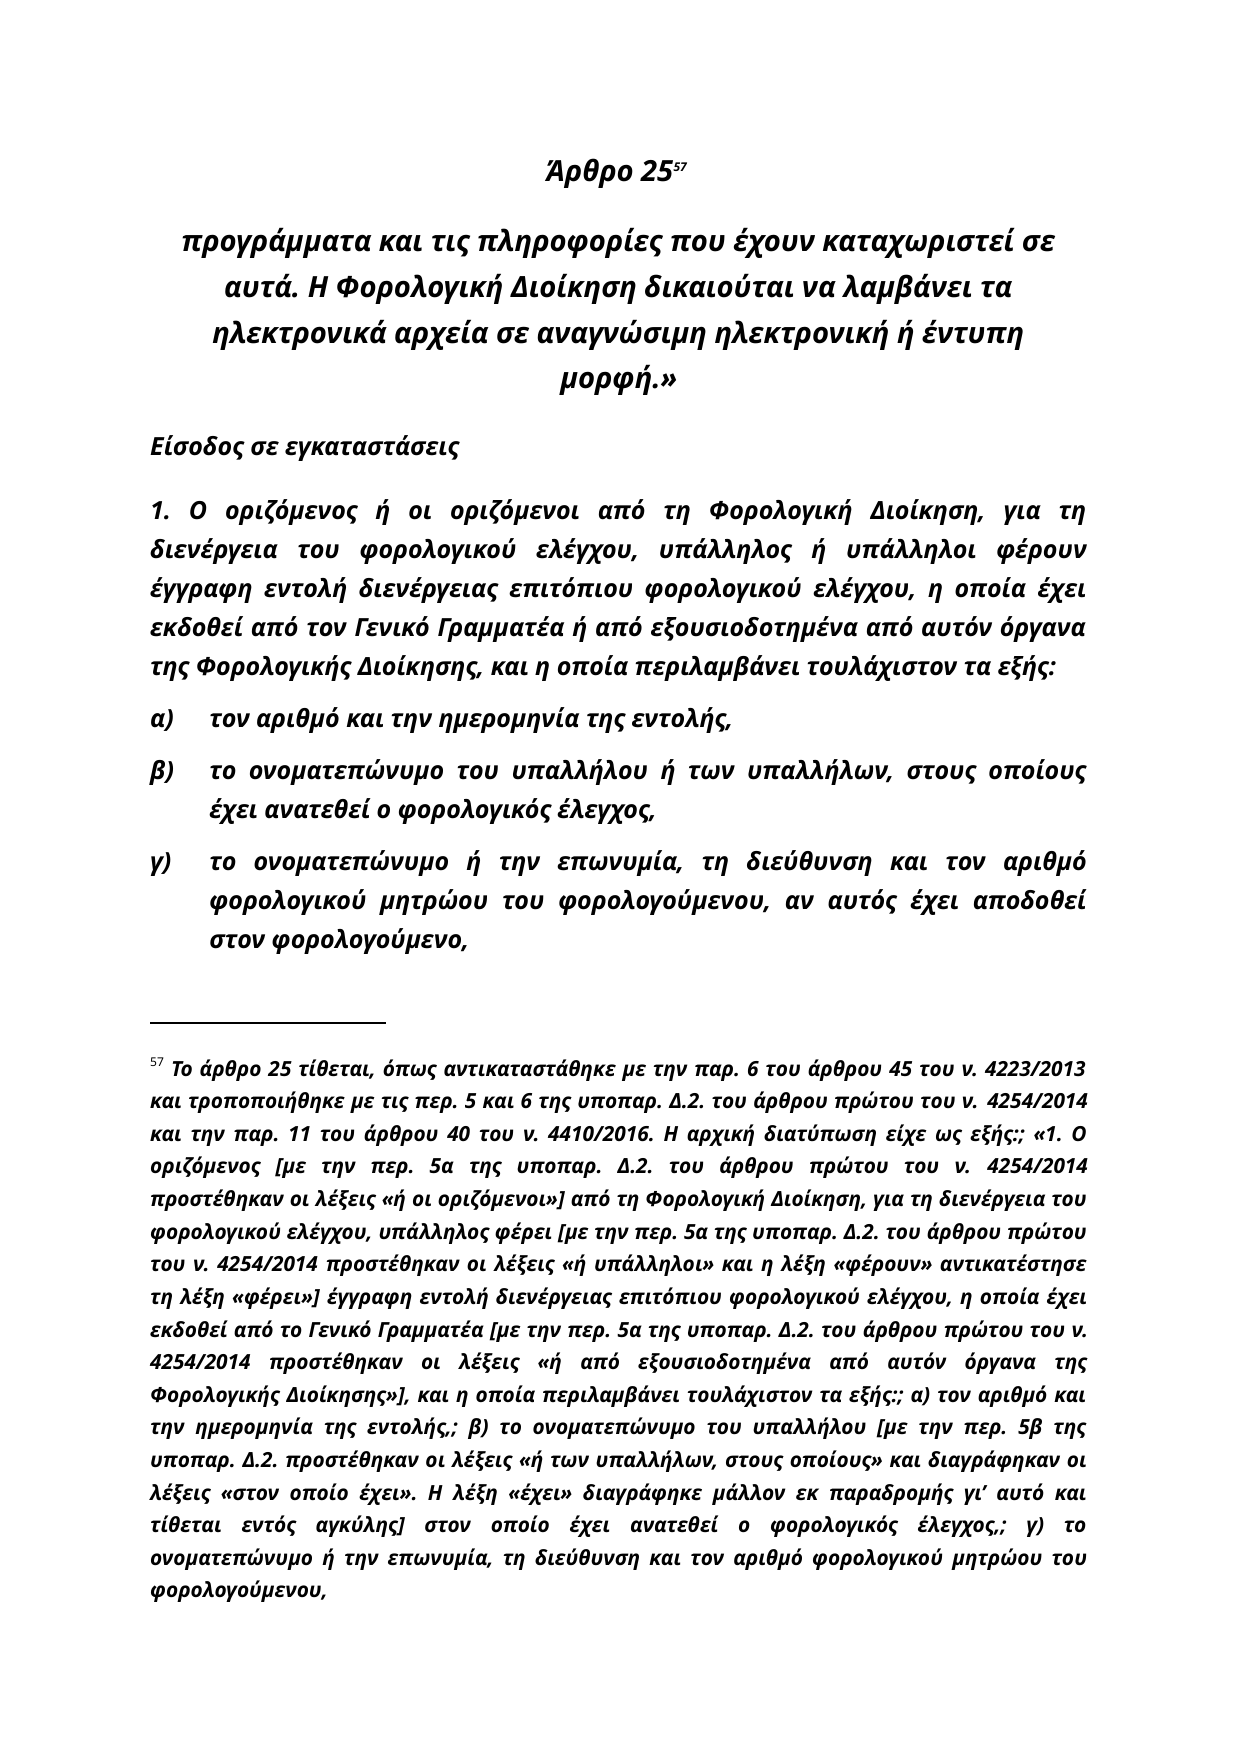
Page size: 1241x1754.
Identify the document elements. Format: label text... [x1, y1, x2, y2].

text Είσοδος σε εγκαταστάσεις [150, 428, 1090, 462]
subtitle Άρθρο 25 [150, 150, 1090, 190]
list γ) το ονοματεπώνυμο ή την επωνυμία, τη διεύθυνση και τον αριθμό φορολογικού μητρώου του φορολογούμενου, αν αυτός έχει αποδοθεί στον φορολογούμενο, [150, 843, 1090, 956]
text 1. Ο οριζόμενος ή οι οριζόμενοι από τη Φορολογική Διοίκηση, για τη διενέργεια του φορολογικού ελέγχου, υπάλληλος ή υπάλληλοι φέρουν έγγραφη εντολή διενέργειας επιτόπιου φορολογικού ελέγχου, η οποία έχει εκδοθεί από τον Γενικό Γραμματέα ή από εξουσιοδοτημένα από αυτόν όργανα της Φορολογικής Διοίκησης, και η οποία περιλαμβάνει τουλάχιστον τα εξής: [150, 492, 1090, 683]
subtitle προγράμματα και τις πληροφορίες που έχουν καταχωριστεί σε αυτά. Η Φορολογική Διοίκηση δικαιούται να λαμβάνει τα ηλεκτρονικά αρχεία σε αναγνώσιμη ηλεκτρονική ή έντυπη μορφή.» [150, 221, 1090, 397]
list β) το ονοματεπώνυμο του υπαλλήλου ή των υπαλλήλων, στους οποίους έχει ανατεθεί ο φορολογικός έλεγχος, [150, 752, 1090, 826]
list α) τον αριθμό και την ημερομηνία της εντολής, [150, 701, 1090, 735]
text Το άρθρο 25 τίθεται, όπως αντικαταστάθηκε με την παρ. 6 του άρθρου 45 του ν. 4223/2013 και τροποποιήθηκε με τις περ. 5 και 6 της υποπαρ. Δ.2. του άρθρου πρώτου του ν. 4254/2014 και την παρ. 11 του άρθρου 40 του ν. 4410/2016. Η αρχική διατύπωση είχε ως εξής:; «1. Ο οριζόμενος [με την περ. 5α της υποπαρ. Δ.2. του άρθρου πρώτου του ν. 4254/2014 προστέθηκαν οι λέξεις «ή οι οριζόμενοι»] από τη Φορολογική Διοίκηση, για τη διενέργεια του φορολογικού ελέγχου, υπάλληλος φέρει [με την περ. 5α της υποπαρ. Δ.2. του άρθρου πρώτου του ν. 4254/2014 προστέθηκαν οι λέξεις «ή υπάλληλοι» και η λέξη «φέρουν» αντικατέστησε τη λέξη «φέρει»] έγγραφη εντολή διενέργειας επιτόπιου φορολογικού ελέγχου, η οποία έχει εκδοθεί από το Γενικό Γραμματέα [με την περ. 5α της υποπαρ. Δ.2. του άρθρου πρώτου του ν. 4254/2014 προστέθηκαν οι λέξεις «ή από εξουσιοδοτημένα από αυτόν όργανα της Φορολογικής Διοίκησης»], και η οποία περιλαμβάνει τουλάχιστον τα εξής:; α) τον αριθμό και την ημερομηνία της εντολής,; β) το ονοματεπώνυμο του υπαλλήλου [με την περ. 5β της υποπαρ. Δ.2. προστέθηκαν οι λέξεις «ή των υπαλλήλων, στους οποίους» και διαγράφηκαν οι λέξεις «στον οποίο έχει». Η λέξη «έχει» διαγράφηκε μάλλον εκ παραδρομής γι’ αυτό και τίθεται εντός αγκύλης] στον οποίο έχει ανατεθεί ο φορολογικός έλεγχος,; γ) το ονοματεπώνυμο ή την επωνυμία, τη διεύθυνση και τον αριθμό φορολογικού μητρώου του φορολογούμενου, [150, 1054, 1090, 1604]
